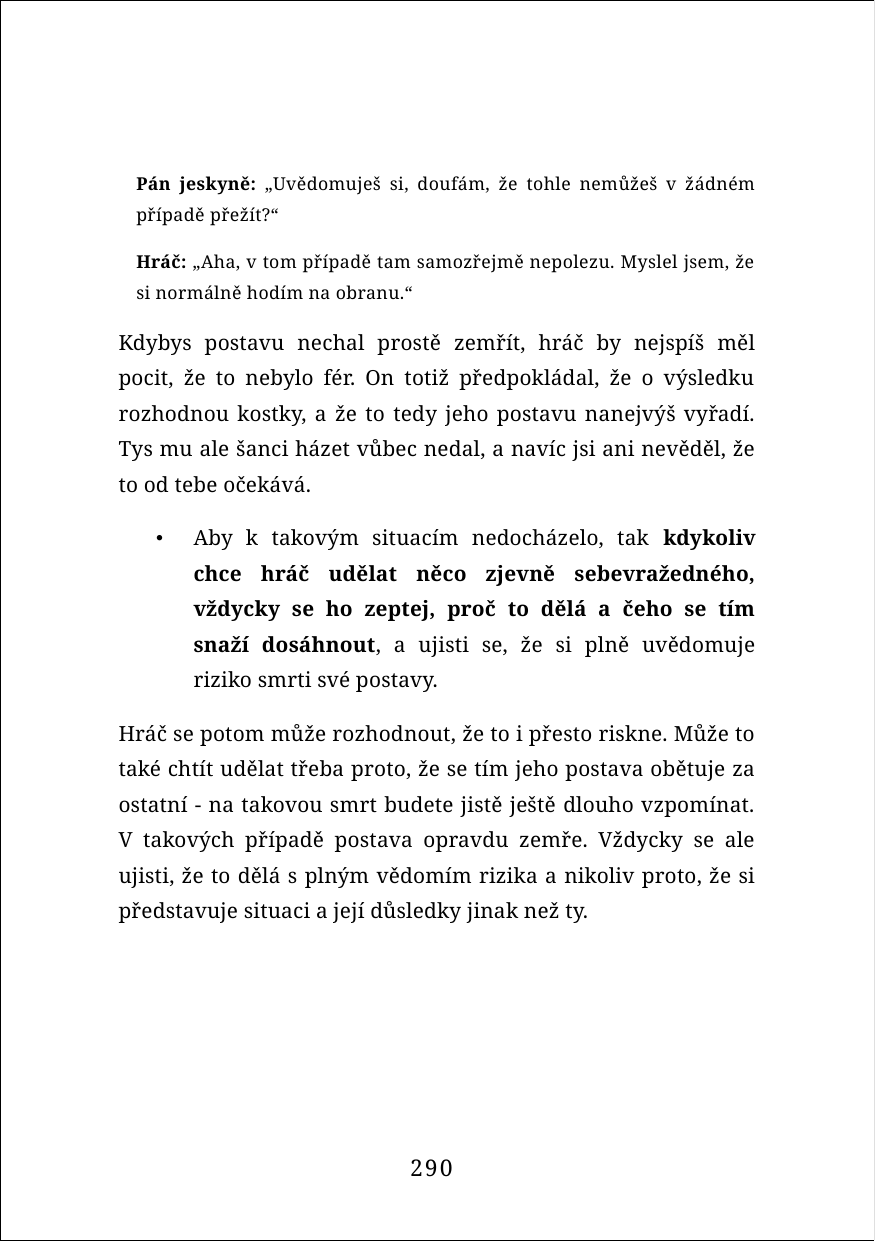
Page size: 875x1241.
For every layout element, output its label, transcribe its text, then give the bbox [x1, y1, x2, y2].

text Pán jeskyně: „Uvědomuješ si, doufám, že tohle nemůžeš v žádném případě přežít?“ [136, 172, 756, 226]
text Kdybys postavu nechal prostě zemřít, hráč by nejspíš měl pocit, že to nebylo fér. On totiž předpokládal, že o výsledku rozhodnou kostky, a že to tedy jeho postavu nanejvýš vyřadí. Tys mu ale šanci házet vůbec nedal, a navíc jsi ani nevěděl, že to od tebe očekává. [118, 328, 756, 498]
list Aby k takovým situacím nedocházelo, tak kdykoliv chce hráč udělat něco zjevně sebevražedného, vždycky se ho zeptej, proč to dělá a čeho se tím snaží dosáhnout, a ujisti se, že si plně uvědomuje riziko smrti své postavy. [156, 523, 756, 694]
text Hráč: „Aha, v tom případě tam samozřejmě nepolezu. Myslel jsem, že si normálně hodím na obranu.“ [136, 250, 756, 304]
text Hráč se potom může rozhodnout, že to i přesto riskne. Může to také chtít udělat třeba proto, že se tím jeho postava obětuje za ostatní - na takovou smrt budete jistě ještě dlouho vzpomínat. V takových případě postava opravdu zemře. Vždycky se ale ujisti, že to dělá s plným vědomím rizika a nikoliv proto, že si představuje situaci a její důsledky jinak než ty. [118, 719, 756, 925]
